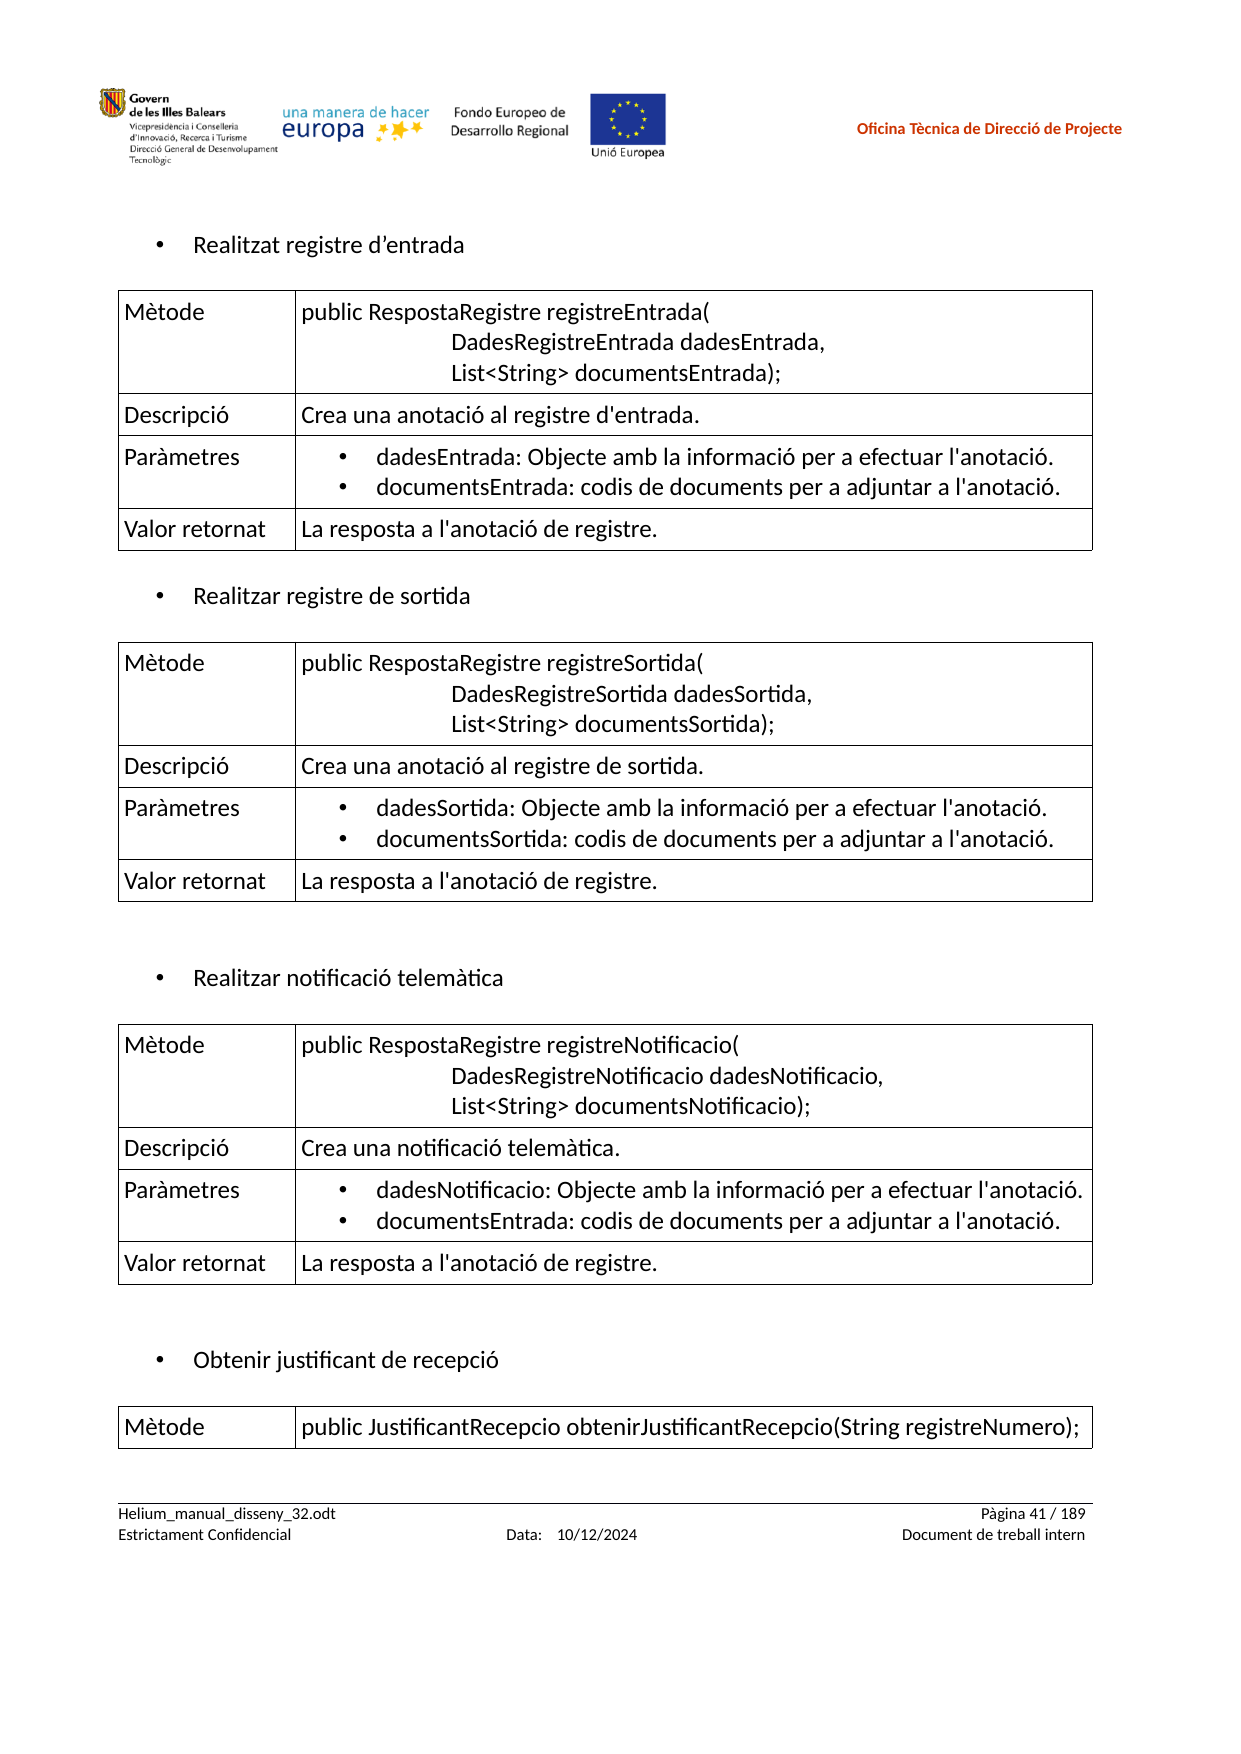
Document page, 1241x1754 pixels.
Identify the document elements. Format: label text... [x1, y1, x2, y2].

table_header public RespostaRegistre registreSortida( DadesRegistreSortida dadesSortida, List<String> documentsSortida); [296, 643, 1092, 745]
table_cell Paràmetres [119, 436, 295, 508]
table_header public RespostaRegistre registreNotificacio( DadesRegistreNotificacio dadesNotificacio, List<String> documentsNotificacio); [296, 1025, 1092, 1127]
table_cell Crea una anotació al registre de sortida. [296, 746, 1092, 787]
table_header Mètode [119, 291, 295, 393]
list Realitzar registre de sortida [156, 581, 1122, 611]
table_cell dadesNotificacio: Objecte amb la informació per a efectuar l'anotació. documentsEntrada: codis de documents per a adjuntar a l'anotació. [296, 1170, 1092, 1241]
table_cell dadesSortida: Objecte amb la informació per a efectuar l'anotació. documentsSortida: codis de documents per a adjuntar a l'anotació. [296, 788, 1092, 859]
table_cell Valor retornat [119, 860, 295, 901]
table_header Mètode [119, 1407, 295, 1448]
table_cell Valor retornat [119, 509, 295, 550]
table_cell Crea una anotació al registre d'entrada. [296, 394, 1092, 435]
table_cell dadesEntrada: Objecte amb la informació per a efectuar l'anotació. documentsEntrada: codis de documents per a adjuntar a l'anotació. [296, 436, 1092, 508]
picture [99, 87, 668, 166]
list Obtenir justificant de recepció [156, 1345, 1122, 1375]
table_header public RespostaRegistre registreEntrada( DadesRegistreEntrada dadesEntrada, List<String> documentsEntrada); [296, 291, 1092, 393]
table_cell Valor retornat [119, 1242, 295, 1283]
table_cell La resposta a l'anotació de registre. [296, 509, 1092, 550]
table_cell La resposta a l'anotació de registre. [296, 1242, 1092, 1283]
table_cell Descripció [119, 1128, 295, 1169]
table_header Mètode [119, 1025, 295, 1127]
table_cell Descripció [119, 394, 295, 435]
table_cell Paràmetres [119, 788, 295, 859]
list Realitzat registre d’entrada [156, 229, 1122, 259]
table_header Mètode [119, 643, 295, 745]
table_cell Paràmetres [119, 1170, 295, 1241]
table_cell La resposta a l'anotació de registre. [296, 860, 1092, 901]
table_cell Crea una notificació telemàtica. [296, 1128, 1092, 1169]
table_cell Descripció [119, 746, 295, 787]
list Realitzar notificació telemàtica [156, 963, 1122, 993]
table_header public JustificantRecepcio obtenirJustificantRecepcio(String registreNumero); [296, 1407, 1092, 1448]
